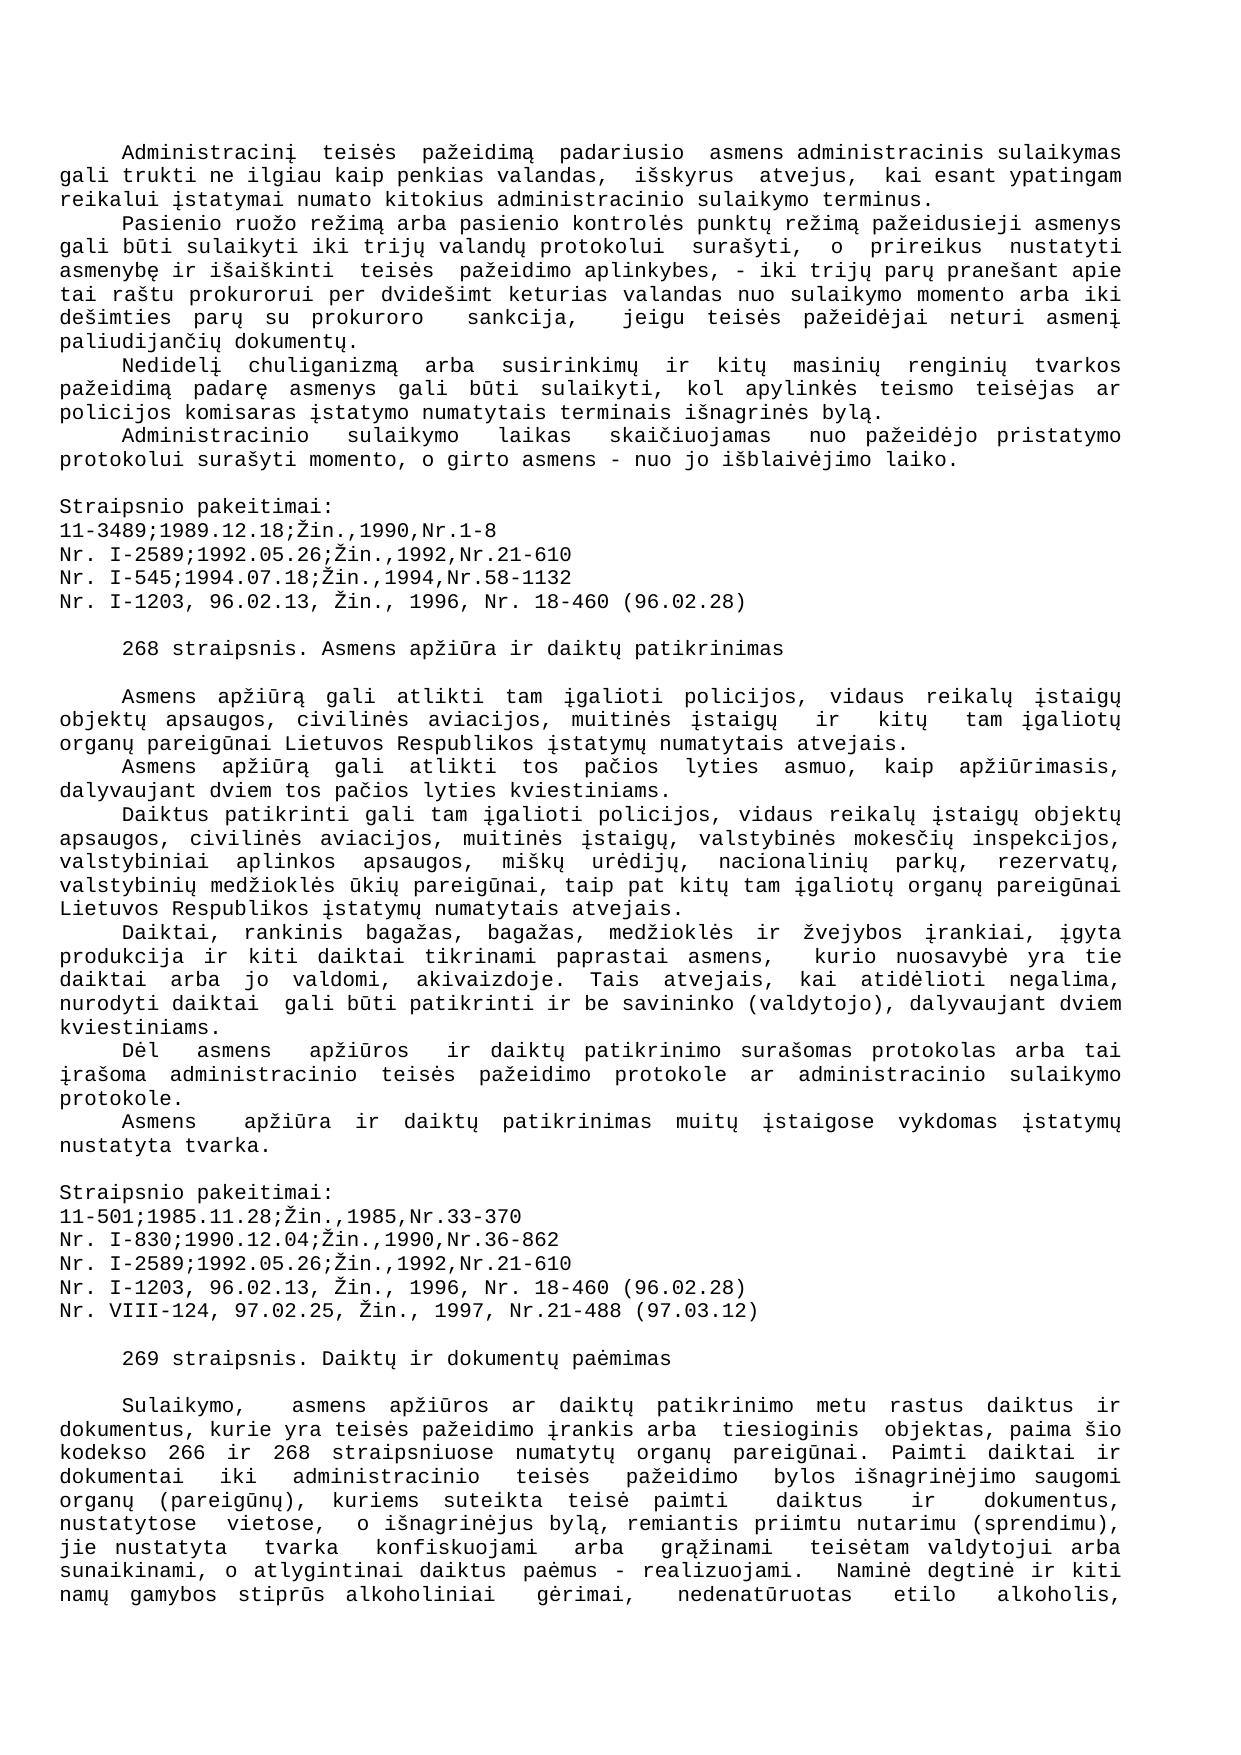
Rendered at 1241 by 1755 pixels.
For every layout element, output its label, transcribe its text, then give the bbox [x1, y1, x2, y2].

text Straipsnio pakeitimai: [59, 496, 1122, 520]
text Asmens apžiūrą gali atlikti tam įgalioti policijos, vidaus reikalų įstaigų objektų apsaugos, civilinės aviacijos, muitinės įstaigų ir kitų tam įgaliotų organų pareigūnai Lietuvos Respublikos įstatymų numatytais atvejais. [59, 686, 1122, 757]
text Straipsnio pakeitimai: [59, 1182, 1122, 1206]
text Asmens apžiūra ir daiktų patikrinimas muitų įstaigose vykdomas įstatymų nustatyta tvarka. [59, 1111, 1122, 1158]
text Sulaikymo, asmens apžiūros ar daiktų patikrinimo metu rastus daiktus ir dokumentus, kurie yra teisės pažeidimo įrankis arba tiesioginis objektas, paima šio kodekso 266 ir 268 straipsniuose numatytų organų pareigūnai. Paimti daiktai ir dokumentai iki administracinio teisės pažeidimo bylos išnagrinėjimo saugomi organų (pareigūnų), kuriems suteikta teisė paimti daiktus ir dokumentus, nustatytose vietose, o išnagrinėjus bylą, remiantis priimtu nutarimu (sprendimu), jie nustatyta tvarka konfiskuojami arba grąžinami teisėtam valdytojui arba sunaikinami, o atlygintinai daiktus paėmus - realizuojami. Naminė degtinė ir kiti namų gamybos stiprūs alkoholiniai gėrimai, nedenatūruotas etilo alkoholis, [59, 1395, 1122, 1608]
text Administracinio sulaikymo laikas skaičiuojamas nuo pažeidėjo pristatymo protokolui surašyti momento, o girto asmens - nuo jo išblaivėjimo laiko. [59, 426, 1122, 473]
text Administracinį teisės pažeidimą padariusio asmens administracinis sulaikymas gali trukti ne ilgiau kaip penkias valandas, išskyrus atvejus, kai esant ypatingam reikalui įstatymai numato kitokius administracinio sulaikymo terminus. [59, 142, 1122, 213]
text 11-501;1985.11.28;Žin.,1985,Nr.33-370 [59, 1206, 1122, 1229]
text Nr. I-2589;1992.05.26;Žin.,1992,Nr.21-610 [59, 1253, 1122, 1277]
text Nr. I-1203, 96.02.13, Žin., 1996, Nr. 18-460 (96.02.28) [59, 1277, 1122, 1300]
text Nr. VIII-124, 97.02.25, Žin., 1997, Nr.21-488 (97.03.12) [59, 1300, 1122, 1324]
text Nedidelį chuliganizmą arba susirinkimų ir kitų masinių renginių tvarkos pažeidimą padarę asmenys gali būti sulaikyti, kol apylinkės teismo teisėjas ar policijos komisaras įstatymo numatytais terminais išnagrinės bylą. [59, 354, 1122, 426]
text 11-3489;1989.12.18;Žin.,1990,Nr.1-8 [59, 520, 1122, 544]
text 269 straipsnis. Daiktų ir dokumentų paėmimas [59, 1348, 1122, 1371]
text Daiktus patikrinti gali tam įgalioti policijos, vidaus reikalų įstaigų objektų apsaugos, civilinės aviacijos, muitinės įstaigų, valstybinės mokesčių inspekcijos, valstybiniai aplinkos apsaugos, miškų urėdijų, nacionalinių parkų, rezervatų, valstybinių medžioklės ūkių pareigūnai, taip pat kitų tam įgaliotų organų pareigūnai Lietuvos Respublikos įstatymų numatytais atvejais. [59, 804, 1122, 922]
text Nr. I-1203, 96.02.13, Žin., 1996, Nr. 18-460 (96.02.28) [59, 591, 1122, 615]
text Nr. I-2589;1992.05.26;Žin.,1992,Nr.21-610 [59, 544, 1122, 567]
text Nr. I-830;1990.12.04;Žin.,1990,Nr.36-862 [59, 1229, 1122, 1253]
text Nr. I-545;1994.07.18;Žin.,1994,Nr.58-1132 [59, 567, 1122, 591]
text Asmens apžiūrą gali atlikti tos pačios lyties asmuo, kaip apžiūrimasis, dalyvaujant dviem tos pačios lyties kviestiniams. [59, 757, 1122, 804]
text 268 straipsnis. Asmens apžiūra ir daiktų patikrinimas [59, 638, 1122, 662]
text Pasienio ruožo režimą arba pasienio kontrolės punktų režimą pažeidusieji asmenys gali būti sulaikyti iki trijų valandų protokolui surašyti, o prireikus nustatyti asmenybę ir išaiškinti teisės pažeidimo aplinkybes, - iki trijų parų pranešant apie tai raštu prokurorui per dvidešimt keturias valandas nuo sulaikymo momento arba iki dešimties parų su prokuroro sankcija, jeigu teisės pažeidėjai neturi asmenį paliudijančių dokumentų. [59, 213, 1122, 354]
text Daiktai, rankinis bagažas, bagažas, medžioklės ir žvejybos įrankiai, įgyta produkcija ir kiti daiktai tikrinami paprastai asmens, kurio nuosavybė yra tie daiktai arba jo valdomi, akivaizdoje. Tais atvejais, kai atidėlioti negalima, nurodyti daiktai gali būti patikrinti ir be savininko (valdytojo), dalyvaujant dviem kviestiniams. [59, 922, 1122, 1040]
text Dėl asmens apžiūros ir daiktų patikrinimo surašomas protokolas arba tai įrašoma administracinio teisės pažeidimo protokole ar administracinio sulaikymo protokole. [59, 1040, 1122, 1111]
